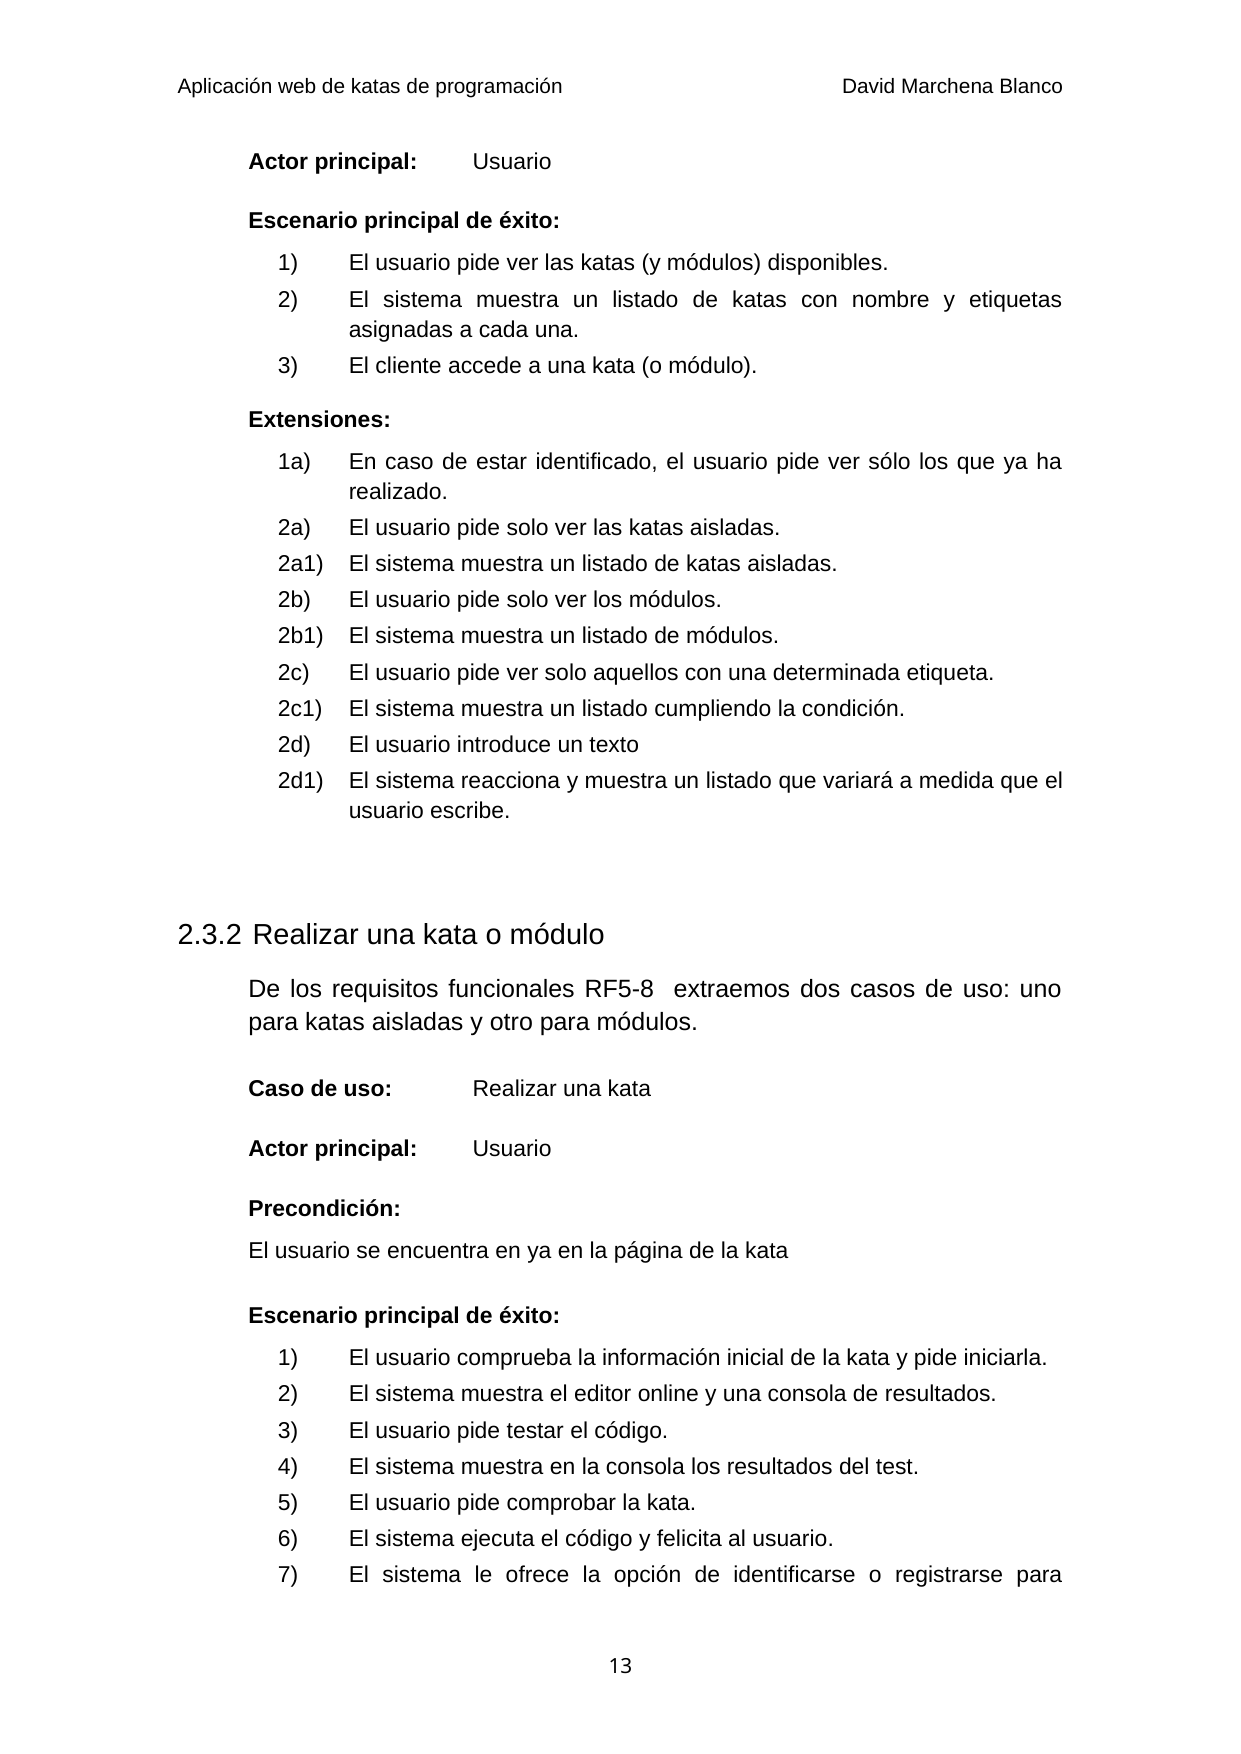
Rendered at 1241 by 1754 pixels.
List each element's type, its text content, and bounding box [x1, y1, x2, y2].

text 3) El cliente accede a una kata (o módulo). [207, 352, 1063, 378]
text 5) El usuario pide comprobar la kata. [207, 1489, 1063, 1515]
text 2d) El usuario introduce un texto [207, 731, 1063, 757]
text Actor principal: Usuario [177, 1135, 1063, 1161]
text Escenario principal de éxito: [177, 207, 1063, 234]
text 2) El sistema muestra el editor online y una consola de resultados. [207, 1380, 1063, 1407]
text 2) El sistema muestra un listado de katas con nombre y etiquetas asignadas a cada una. [207, 286, 1063, 342]
text 2b) El usuario pide solo ver los módulos. [207, 586, 1063, 613]
text 2c) El usuario pide ver solo aquellos con una determinada etiqueta. [207, 659, 1063, 685]
text 1) El usuario pide ver las katas (y módulos) disponibles. [207, 249, 1063, 276]
subtitle Realizar una kata o módulo [177, 917, 1063, 950]
text 6) El sistema ejecuta el código y felicita al usuario. [207, 1525, 1063, 1551]
text 2d1) El sistema reacciona y muestra un listado que variará a medida que el usuario escribe. [207, 767, 1063, 824]
text 2a) El usuario pide solo ver las katas aisladas. [207, 514, 1063, 540]
text Escenario principal de éxito: [177, 1302, 1063, 1329]
text Precondición: [177, 1195, 1063, 1221]
text 3) El usuario pide testar el código. [207, 1417, 1063, 1443]
text 2b1) El sistema muestra un listado de módulos. [207, 622, 1063, 649]
text 2a1) El sistema muestra un listado de katas aisladas. [207, 550, 1063, 577]
text 2c1) El sistema muestra un listado cumpliendo la condición. [207, 695, 1063, 721]
text Caso de uso: Realizar una kata [177, 1075, 1063, 1102]
text 7) El sistema le ofrece la opción de identificarse o registrarse para [207, 1561, 1063, 1587]
text 4) El sistema muestra en la consola los resultados del test. [207, 1453, 1063, 1479]
text El usuario se encuentra en ya en la página de la kata [177, 1237, 1063, 1263]
text 1a) En caso de estar identificado, el usuario pide ver sólo los que ya ha realizado. [207, 448, 1063, 504]
text Actor principal: Usuario [177, 148, 1063, 174]
text De los requisitos funcionales RF5-8 extraemos dos casos de uso: uno para katas aisladas y otro para módulos. [177, 974, 1063, 1036]
text 1) El usuario comprueba la información inicial de la kata y pide iniciarla. [207, 1344, 1063, 1371]
text Extensiones: [177, 406, 1063, 432]
